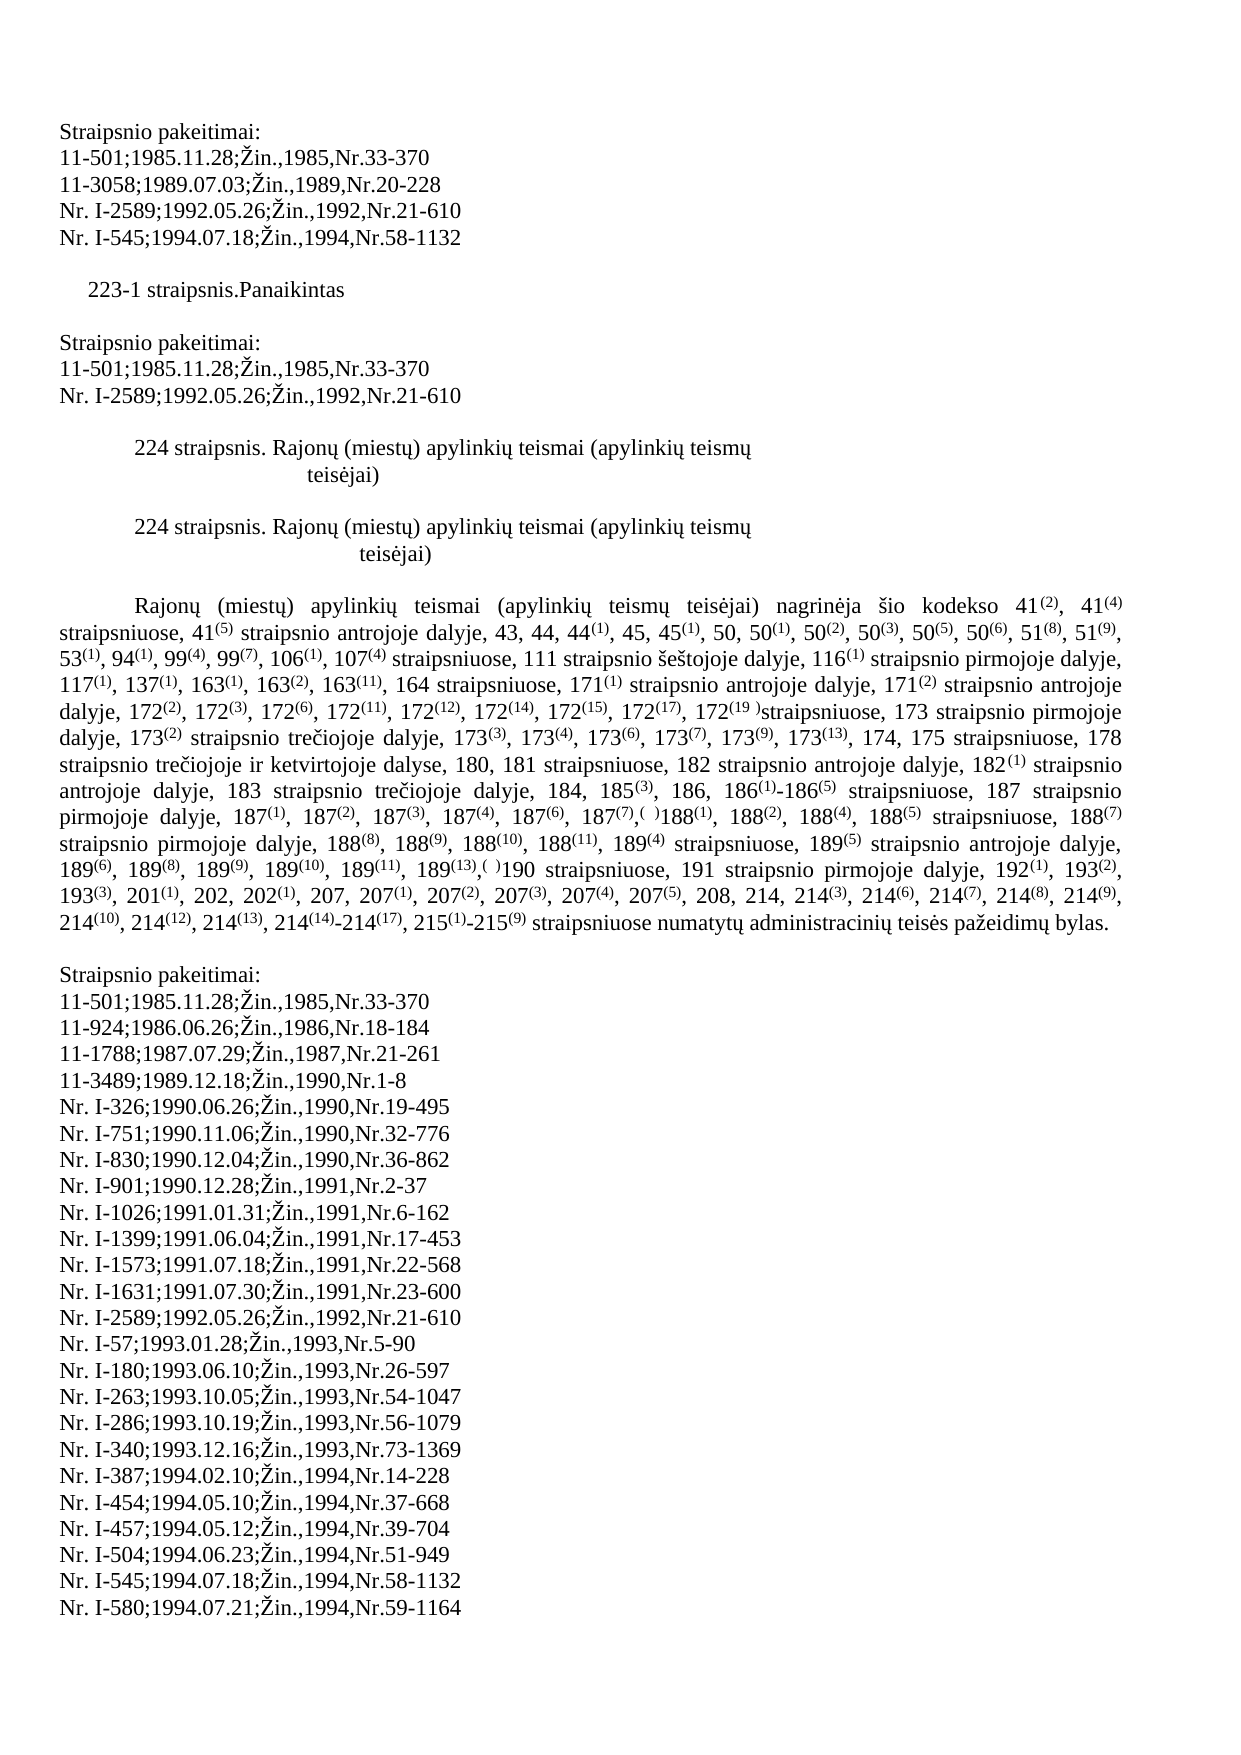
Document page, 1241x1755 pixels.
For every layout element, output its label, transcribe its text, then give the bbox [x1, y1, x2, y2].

text Nr. I-180;1993.06.10;Žin.,1993,Nr.26-597 [59, 1357, 1122, 1383]
text Nr. I-1399;1991.06.04;Žin.,1991,Nr.17-453 [59, 1225, 1122, 1251]
text 11-501;1985.11.28;Žin.,1985,Nr.33-370 [59, 988, 1122, 1014]
text 224 straipsnis. Rajonų (miestų) apylinkių teismai (apylinkių teismų [59, 513, 1122, 540]
text Nr. I-580;1994.07.21;Žin.,1994,Nr.59-1164 [59, 1594, 1122, 1620]
text Nr. I-1631;1991.07.30;Žin.,1991,Nr.23-600 [59, 1278, 1122, 1304]
text Nr. I-263;1993.10.05;Žin.,1993,Nr.54-1047 [59, 1383, 1122, 1409]
text Nr. I-751;1990.11.06;Žin.,1990,Nr.32-776 [59, 1119, 1122, 1146]
text 11-501;1985.11.28;Žin.,1985,Nr.33-370 [59, 144, 1122, 171]
text Nr. I-2589;1992.05.26;Žin.,1992,Nr.21-610 [59, 1304, 1122, 1330]
text Nr. I-1573;1991.07.18;Žin.,1991,Nr.22-568 [59, 1251, 1122, 1278]
text teisėjai) [59, 461, 1122, 487]
text Nr. I-340;1993.12.16;Žin.,1993,Nr.73-1369 [59, 1436, 1122, 1462]
text Rajonų (miestų) apylinkių teismai (apylinkių teismų teisėjai) nagrinėja šio kodekso 41(2), 41(4) straipsniuose, 41(5) straipsnio antrojoje dalyje, 43, 44, 44(1), 45, 45(1), 50, 50(1), 50(2), 50(3), 50(5), 50(6), 51(8), 51(9), 53(1), 94(1), 99(4), 99(7), 106(1), 107(4) straipsniuose, 111 straipsnio šeštojoje dalyje, 116(1) straipsnio pirmojoje dalyje, 117(1), 137(1), 163(1), 163(2), 163(11), 164 straipsniuose, 171(1) straipsnio antrojoje dalyje, 171(2) straipsnio antrojoje dalyje, 172(2), 172(3), 172(6), 172(11), 172(12), 172(14), 172(15), 172(17), 172(19 )straipsniuose, 173 straipsnio pirmojoje dalyje, 173(2) straipsnio trečiojoje dalyje, 173(3), 173(4), 173(6), 173(7), 173(9), 173(13), 174, 175 straipsniuose, 178 straipsnio trečiojoje ir ketvirtojoje dalyse, 180, 181 straipsniuose, 182 straipsnio antrojoje dalyje, 182(1) straipsnio antrojoje dalyje, 183 straipsnio trečiojoje dalyje, 184, 185(3), 186, 186(1)-186(5) straipsniuose, 187 straipsnio pirmojoje dalyje, 187(1), 187(2), 187(3), 187(4), 187(6), 187(7),( )188(1), 188(2), 188(4), 188(5) straipsniuose, 188(7) straipsnio pirmojoje dalyje, 188(8), 188(9), 188(10), 188(11), 189(4) straipsniuose, 189(5) straipsnio antrojoje dalyje, 189(6), 189(8), 189(9), 189(10), 189(11), 189(13),( )190 straipsniuose, 191 straipsnio pirmojoje dalyje, 192(1), 193(2), 193(3), 201(1), 202, 202(1), 207, 207(1), 207(2), 207(3), 207(4), 207(5), 208, 214, 214(3), 214(6), 214(7), 214(8), 214(9), 214(10), 214(12), 214(13), 214(14)-214(17), 215(1)-215(9) straipsniuose numatytų administracinių teisės pažeidimų bylas. [59, 592, 1122, 935]
text Straipsnio pakeitimai: [59, 329, 1122, 355]
text Nr. I-286;1993.10.19;Žin.,1993,Nr.56-1079 [59, 1409, 1122, 1436]
text Nr. I-2589;1992.05.26;Žin.,1992,Nr.21-610 [59, 197, 1122, 223]
text 223-1 straipsnis.Panaikintas [59, 276, 1122, 303]
text Nr. I-454;1994.05.10;Žin.,1994,Nr.37-668 [59, 1488, 1122, 1515]
text Nr. I-457;1994.05.12;Žin.,1994,Nr.39-704 [59, 1515, 1122, 1541]
text Nr. I-1026;1991.01.31;Žin.,1991,Nr.6-162 [59, 1199, 1122, 1225]
text 11-3058;1989.07.03;Žin.,1989,Nr.20-228 [59, 171, 1122, 197]
text Nr. I-545;1994.07.18;Žin.,1994,Nr.58-1132 [59, 1568, 1122, 1594]
text Nr. I-901;1990.12.28;Žin.,1991,Nr.2-37 [59, 1172, 1122, 1199]
text Nr. I-326;1990.06.26;Žin.,1990,Nr.19-495 [59, 1093, 1122, 1119]
text 11-1788;1987.07.29;Žin.,1987,Nr.21-261 [59, 1041, 1122, 1067]
text Straipsnio pakeitimai: [59, 118, 1122, 144]
text Nr. I-545;1994.07.18;Žin.,1994,Nr.58-1132 [59, 223, 1122, 250]
text Nr. I-830;1990.12.04;Žin.,1990,Nr.36-862 [59, 1146, 1122, 1172]
text Straipsnio pakeitimai: [59, 961, 1122, 988]
text Nr. I-387;1994.02.10;Žin.,1994,Nr.14-228 [59, 1462, 1122, 1488]
text Nr. I-2589;1992.05.26;Žin.,1992,Nr.21-610 [59, 382, 1122, 408]
text 11-3489;1989.12.18;Žin.,1990,Nr.1-8 [59, 1067, 1122, 1093]
text teisėjai) [284, 540, 1122, 566]
text 224 straipsnis. Rajonų (miestų) apylinkių teismai (apylinkių teismų [59, 434, 1122, 461]
text Nr. I-504;1994.06.23;Žin.,1994,Nr.51-949 [59, 1541, 1122, 1568]
text 11-501;1985.11.28;Žin.,1985,Nr.33-370 [59, 355, 1122, 382]
text 11-924;1986.06.26;Žin.,1986,Nr.18-184 [59, 1014, 1122, 1041]
text Nr. I-57;1993.01.28;Žin.,1993,Nr.5-90 [59, 1330, 1122, 1357]
